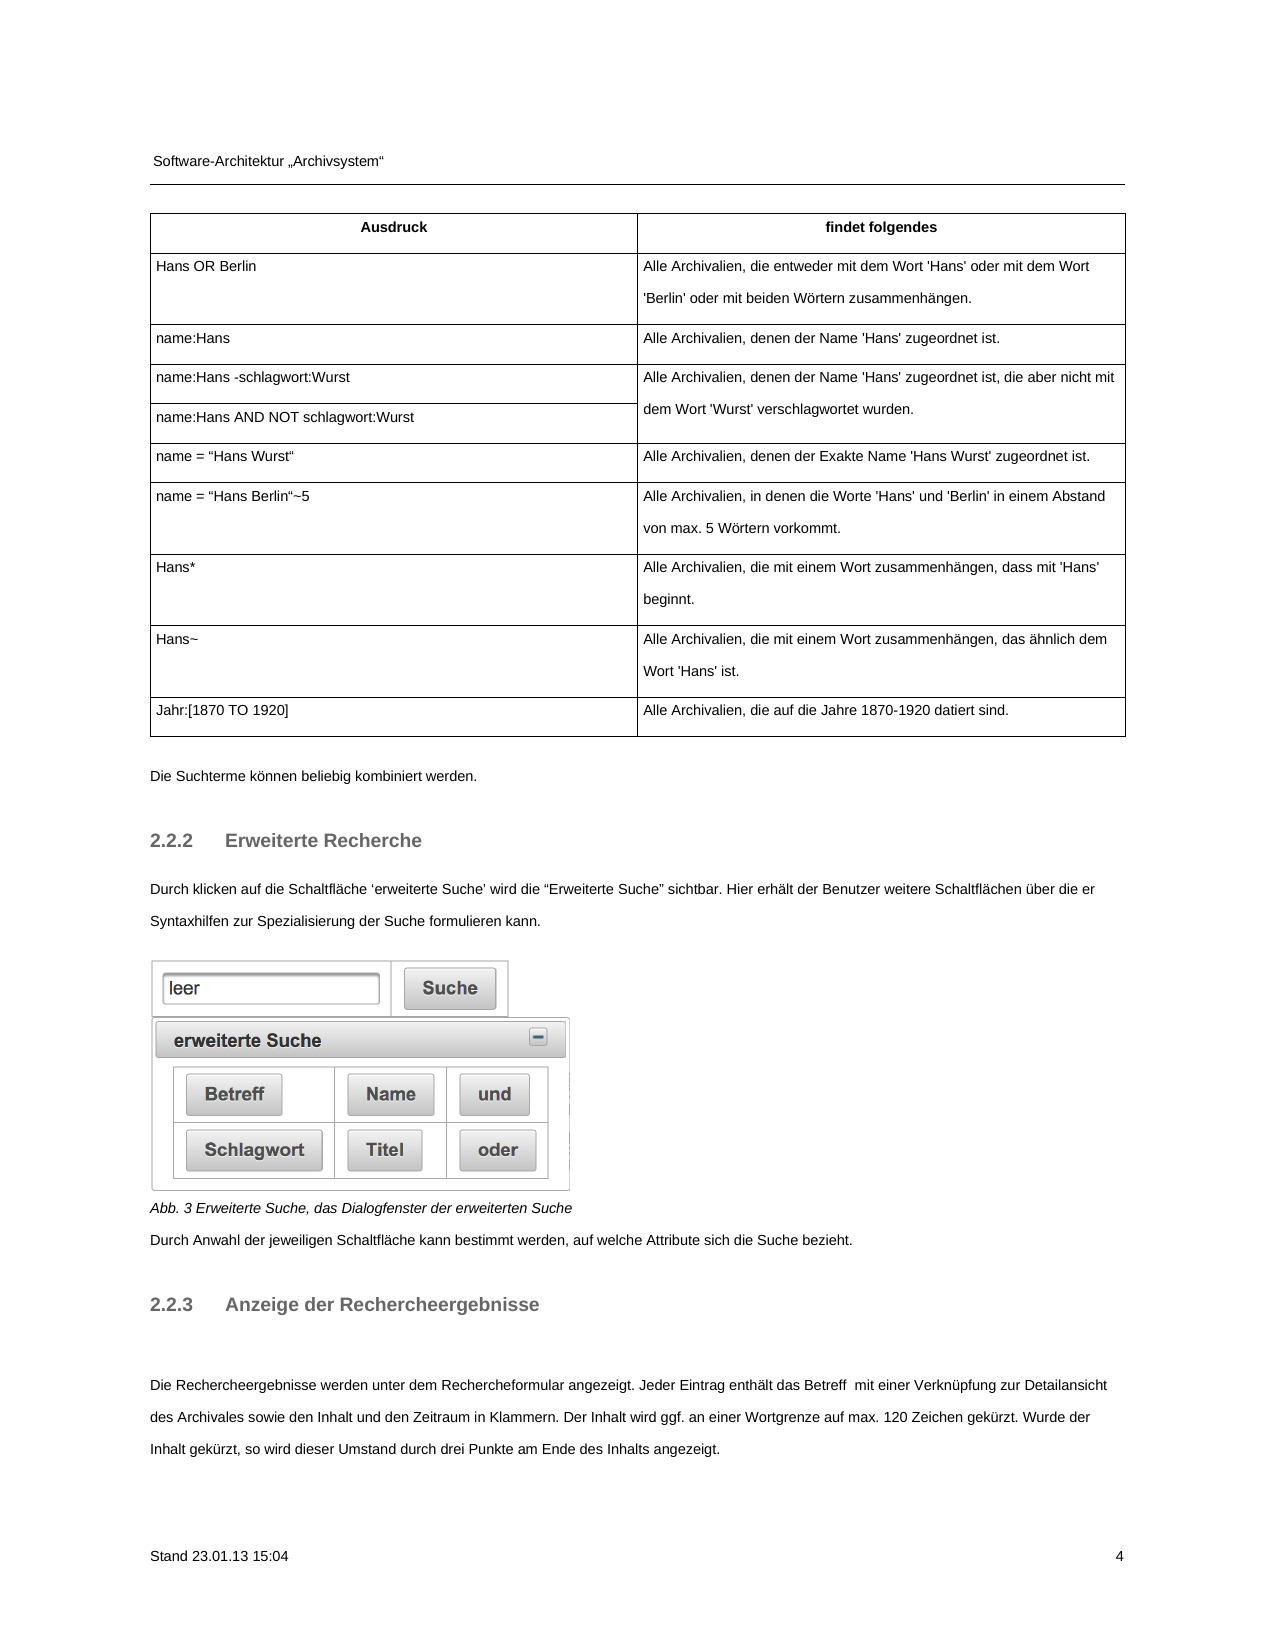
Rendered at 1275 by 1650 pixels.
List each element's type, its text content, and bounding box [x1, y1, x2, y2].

table_cell Alle Archivalien, die mit einem Wort zusammenhängen, das ähnlich dem Wort 'Hans' ist. [638, 626, 1125, 697]
subtitle Anzeige der Rechercheergebnisse [150, 1294, 1125, 1331]
subtitle Erweiterte Recherche [150, 830, 1125, 867]
table_cell Alle Archivalien, in denen die Worte 'Hans' und 'Berlin' in einem Abstand von max. 5 Wörtern vorkommt. [638, 483, 1125, 554]
table_cell Alle Archivalien, denen der Exakte Name 'Hans Wurst' zugeordnet ist. [638, 444, 1125, 482]
table_cell Hans* [151, 555, 637, 625]
table_cell name:Hans AND NOT schlagwort:Wurst [151, 404, 637, 443]
table_cell Alle Archivalien, denen der Name 'Hans' zugeordnet ist, die aber nicht mit dem Wort 'Wurst' verschlagwortet wurden. [638, 365, 1125, 443]
table_cell name = “Hans Wurst“ [151, 444, 637, 482]
text Durch Anwahl der jeweiligen Schaltfläche kann bestimmt werden, auf welche Attribute sich die Suche bezieht. [150, 1232, 1125, 1260]
picture [150, 960, 572, 1192]
text Durch klicken auf die Schaltfläche ‘erweiterte Suche’ wird die “Erweiterte Suche” sichtbar. Hier erhält der Benutzer weitere Schaltflächen über die er Syntaxhilfen zur Spezialisierung der Suche formulieren kann. [150, 881, 1125, 941]
table_cell name = “Hans Berlin“~5 [151, 483, 637, 554]
table_cell Alle Archivalien, denen der Name 'Hans' zugeordnet ist. [638, 325, 1125, 364]
table_cell name:Hans -schlagwort:Wurst [151, 365, 637, 403]
text Die Suchterme können beliebig kombiniert werden. [150, 769, 1125, 797]
table_cell Alle Archivalien, die auf die Jahre 1870-1920 datiert sind. [638, 698, 1125, 736]
table_cell Hans OR Berlin [151, 254, 637, 324]
table_cell Alle Archivalien, die entweder mit dem Wort 'Hans' oder mit dem Wort 'Berlin' oder mit beiden Wörtern zusammenhängen. [638, 254, 1125, 324]
table_header Ausdruck [151, 214, 637, 253]
table_cell Hans~ [151, 626, 637, 697]
table_cell Alle Archivalien, die mit einem Wort zusammenhängen, dass mit 'Hans' beginnt. [638, 555, 1125, 625]
table_cell name:Hans [151, 325, 637, 364]
text Die Rechercheergebnisse werden unter dem Rechercheformular angezeigt. Jeder Eintrag enthält das Betreff mit einer Verknüpfung zur Detailansicht des Archivales sowie den Inhalt und den Zeitraum in Klammern. Der Inhalt wird ggf. an einer Wortgrenze auf max. 120 Zeichen gekürzt. Wurde der Inhalt gekürzt, so wird dieser Umstand durch drei Punkte am Ende des Inhalts angezeigt. [150, 1377, 1125, 1469]
table_header findet folgendes [638, 214, 1125, 253]
text Abb. 3 Erweiterte Suche, das Dialogfenster der erweiterten Suche [150, 1200, 1125, 1228]
table_cell Jahr:[1870 TO 1920] [151, 698, 637, 736]
